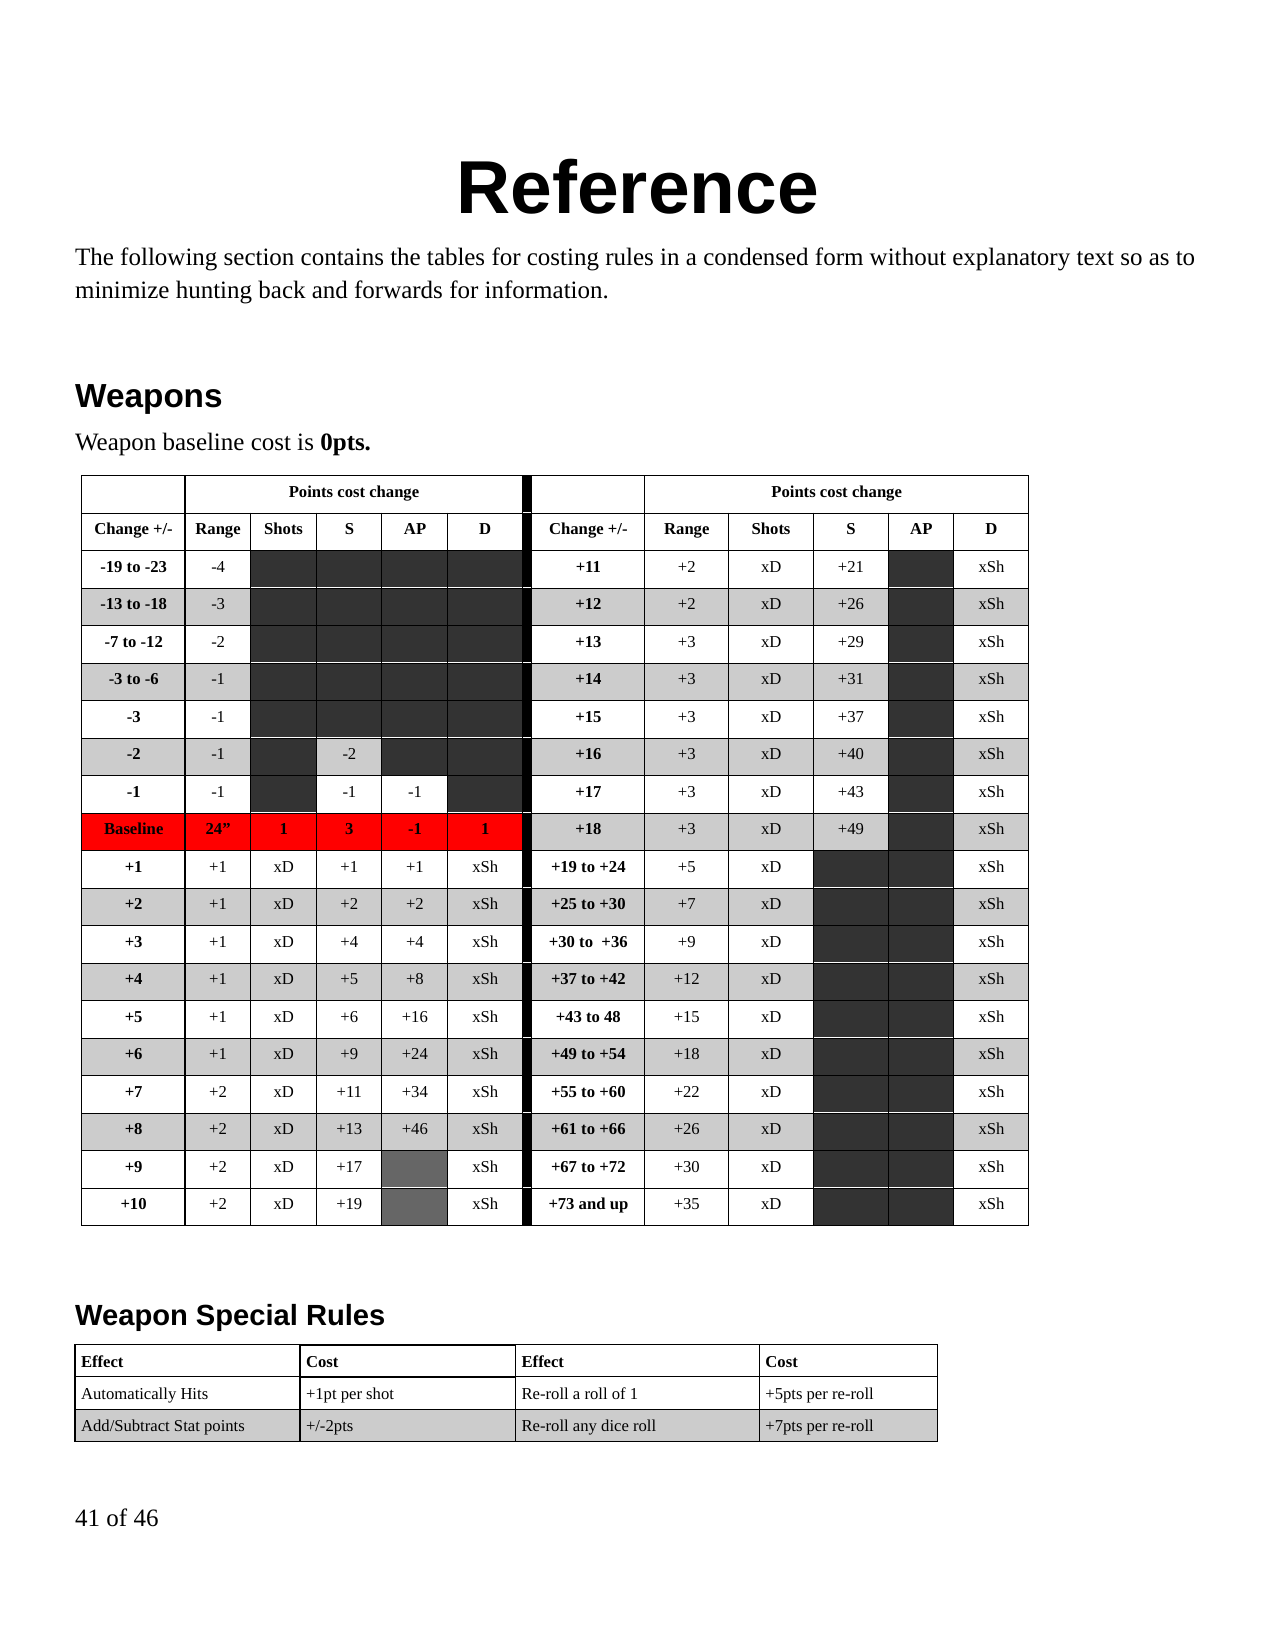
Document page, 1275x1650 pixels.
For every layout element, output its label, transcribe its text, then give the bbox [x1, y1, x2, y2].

table_cell +43 [814, 776, 888, 812]
table_cell [889, 739, 953, 775]
table_cell xSh [954, 776, 1028, 812]
table_cell +15 [532, 701, 644, 737]
table_cell [889, 664, 953, 700]
table_cell xSh [448, 1001, 522, 1037]
table_cell +8 [382, 964, 447, 1000]
table_cell xD [729, 1039, 813, 1075]
table_cell [889, 626, 953, 662]
table_cell xD [251, 1189, 316, 1225]
table_cell +17 [317, 1151, 381, 1187]
table_cell xSh [448, 1039, 522, 1075]
table_cell Add/Subtract Stat points [76, 1410, 299, 1441]
table_header Cost [301, 1346, 515, 1376]
table_cell xSh [954, 1001, 1028, 1037]
table_cell +7pts per re-roll [760, 1410, 937, 1441]
table_cell [814, 926, 888, 962]
table_cell [889, 1076, 953, 1112]
table_cell [889, 926, 953, 962]
table_cell [814, 889, 888, 925]
table_cell +49 [814, 814, 888, 850]
table_cell [889, 1039, 953, 1075]
table_cell [523, 551, 531, 587]
table_cell xSh [448, 1114, 522, 1150]
table_cell xSh [954, 626, 1028, 662]
table_cell +34 [382, 1076, 447, 1112]
table_cell [382, 1189, 447, 1225]
table_cell xD [251, 1076, 316, 1112]
table_cell xSh [954, 889, 1028, 925]
table_cell [523, 926, 531, 962]
table_cell +6 [317, 1001, 381, 1037]
table_cell +1 [382, 851, 447, 887]
table_cell -3 to -6 [82, 664, 184, 700]
table_cell -1 [186, 664, 250, 700]
table_cell Change +/- [532, 514, 644, 550]
table_cell xD [729, 1189, 813, 1225]
table_cell 24” [186, 814, 250, 850]
table_cell +29 [814, 626, 888, 662]
table_cell +4 [317, 926, 381, 962]
table_header Points cost change [645, 476, 1028, 512]
table_cell +2 [186, 1151, 250, 1187]
table_cell [523, 1039, 531, 1075]
table_cell +5 [645, 851, 728, 887]
table_cell +12 [532, 589, 644, 625]
table_cell [523, 964, 531, 1000]
table_cell [523, 776, 531, 812]
table_cell xSh [954, 814, 1028, 850]
table_cell +3 [645, 776, 728, 812]
table_cell Shots [251, 514, 316, 550]
table_cell +31 [814, 664, 888, 700]
table_cell xSh [954, 1151, 1028, 1187]
table_cell [448, 739, 522, 775]
table_cell +6 [82, 1039, 184, 1075]
table_cell +26 [814, 589, 888, 625]
table_cell [814, 1039, 888, 1075]
table_cell xD [729, 964, 813, 1000]
table_cell [523, 701, 531, 737]
table_cell xSh [954, 964, 1028, 1000]
table_header [523, 476, 531, 512]
table_cell [251, 776, 316, 812]
table_cell +3 [645, 701, 728, 737]
table_cell +21 [814, 551, 888, 587]
table_cell +14 [532, 664, 644, 700]
table_cell [251, 664, 316, 700]
table_cell xD [729, 551, 813, 587]
table_cell +4 [82, 964, 184, 1000]
table_cell [382, 589, 447, 625]
table_cell [382, 1151, 447, 1187]
table_cell xD [729, 701, 813, 737]
table_header Points cost change [186, 476, 522, 512]
table_cell +3 [645, 626, 728, 662]
table_cell [889, 964, 953, 1000]
table_cell xD [729, 1001, 813, 1037]
table_cell xD [251, 964, 316, 1000]
table_cell +1 [186, 926, 250, 962]
table_cell Shots [729, 514, 813, 550]
subtitle Reference [75, 143, 1200, 229]
table_cell xSh [954, 551, 1028, 587]
table_cell AP [382, 514, 447, 550]
table_cell [889, 1001, 953, 1037]
table_cell xSh [954, 1114, 1028, 1150]
table_cell -13 to -18 [82, 589, 184, 625]
table_cell +8 [82, 1114, 184, 1150]
table_cell +49 to +54 [532, 1039, 644, 1075]
table_cell D [448, 514, 522, 550]
table_cell [448, 626, 522, 662]
table_cell +7 [82, 1076, 184, 1112]
table_cell +1 [186, 1001, 250, 1037]
table_cell Change +/- [82, 514, 184, 550]
table_cell [889, 851, 953, 887]
table_cell xD [729, 1076, 813, 1112]
table_cell -4 [186, 551, 250, 587]
table_cell [814, 1076, 888, 1112]
table_cell +13 [532, 626, 644, 662]
table_cell +25 to +30 [532, 889, 644, 925]
table_cell [889, 889, 953, 925]
table_cell xSh [448, 889, 522, 925]
table_cell +24 [382, 1039, 447, 1075]
table_cell -2 [82, 739, 184, 775]
text The following section contains the tables for costing rules in a condensed form without explanatory text so as to minimize hunting back and forwards for information. [75, 242, 1200, 304]
table_cell 3 [317, 814, 381, 850]
table_cell Range [186, 514, 250, 550]
table_cell [889, 589, 953, 625]
table_cell +2 [317, 889, 381, 925]
table_cell xSh [954, 664, 1028, 700]
table_cell +3 [645, 814, 728, 850]
table_cell [523, 1189, 531, 1225]
table_cell +2 [645, 589, 728, 625]
table_cell +/-2pts [301, 1410, 515, 1441]
table_cell [382, 664, 447, 700]
table_cell xSh [954, 1189, 1028, 1225]
table_cell xD [251, 1151, 316, 1187]
table_cell [889, 701, 953, 737]
table_cell +10 [82, 1189, 184, 1225]
table_header Effect [76, 1345, 299, 1376]
table_cell [889, 1151, 953, 1187]
table_cell [317, 701, 381, 737]
table_cell +15 [645, 1001, 728, 1037]
table_cell -2 [186, 626, 250, 662]
table_cell [523, 851, 531, 887]
table_cell +11 [532, 551, 644, 587]
table_cell [523, 664, 531, 700]
table_cell [382, 701, 447, 737]
table_cell xSh [954, 926, 1028, 962]
table_cell +2 [186, 1076, 250, 1112]
table_cell +1 [186, 851, 250, 887]
table_header [82, 476, 184, 512]
table_cell +73 and up [532, 1189, 644, 1225]
table_cell +5 [82, 1001, 184, 1037]
table_cell +19 to +24 [532, 851, 644, 887]
table_cell -1 [186, 701, 250, 737]
table_cell xSh [448, 964, 522, 1000]
table_cell +22 [645, 1076, 728, 1112]
table_cell AP [889, 514, 953, 550]
table_cell [251, 551, 316, 587]
table_cell -1 [382, 776, 447, 812]
table_cell +2 [82, 889, 184, 925]
table_cell [523, 626, 531, 662]
table_cell xSh [954, 739, 1028, 775]
table_cell [523, 889, 531, 925]
table_cell [814, 1001, 888, 1037]
table_cell +9 [82, 1151, 184, 1187]
table_cell S [317, 514, 381, 550]
table_cell S [814, 514, 888, 550]
table_cell +3 [82, 926, 184, 962]
table_cell +18 [532, 814, 644, 850]
table_cell xSh [448, 1151, 522, 1187]
table_cell -1 [82, 776, 184, 812]
table_cell [523, 1076, 531, 1112]
table_cell +9 [645, 926, 728, 962]
table_cell [382, 626, 447, 662]
table_cell [523, 514, 531, 550]
table_cell xSh [448, 1189, 522, 1225]
table_cell +55 to +60 [532, 1076, 644, 1112]
table_cell xSh [954, 701, 1028, 737]
table_cell [448, 664, 522, 700]
table_cell +30 [645, 1151, 728, 1187]
table_cell xSh [954, 1076, 1028, 1112]
table_cell [889, 1114, 953, 1150]
table_cell xD [251, 889, 316, 925]
table_cell [889, 776, 953, 812]
subtitle Weapon Special Rules [75, 1298, 1200, 1332]
table_cell +17 [532, 776, 644, 812]
table_cell [889, 814, 953, 850]
table_cell xD [251, 926, 316, 962]
table_cell [448, 589, 522, 625]
table_cell +1 [317, 851, 381, 887]
table_cell [251, 701, 316, 737]
table_cell [523, 589, 531, 625]
table_cell -3 [82, 701, 184, 737]
table_cell +26 [645, 1114, 728, 1150]
table_cell +67 to +72 [532, 1151, 644, 1187]
table_cell +2 [186, 1114, 250, 1150]
table_cell xD [729, 589, 813, 625]
table_cell +16 [532, 739, 644, 775]
table_cell [889, 551, 953, 587]
table_cell [382, 739, 447, 775]
table_cell +37 to +42 [532, 964, 644, 1000]
table_cell +1 [186, 964, 250, 1000]
table_cell xD [251, 1114, 316, 1150]
table_cell [448, 551, 522, 587]
table_cell +5 [317, 964, 381, 1000]
table_cell xSh [448, 851, 522, 887]
table_cell xD [729, 1151, 813, 1187]
table_cell [251, 739, 316, 775]
table_cell +16 [382, 1001, 447, 1037]
table_cell +30 to +36 [532, 926, 644, 962]
table_cell +19 [317, 1189, 381, 1225]
table_cell -19 to -23 [82, 551, 184, 587]
table_cell [814, 1189, 888, 1225]
table_cell [889, 1189, 953, 1225]
table_cell [814, 964, 888, 1000]
table_header Cost [760, 1345, 937, 1376]
table_cell [317, 551, 381, 587]
table_cell +46 [382, 1114, 447, 1150]
table_cell +35 [645, 1189, 728, 1225]
table_cell xSh [954, 851, 1028, 887]
table_cell +1pt per shot [301, 1378, 515, 1408]
table_cell [814, 851, 888, 887]
table_cell xD [729, 926, 813, 962]
table_cell Re-roll a roll of 1 [516, 1377, 759, 1408]
table_cell Re-roll any dice roll [516, 1410, 759, 1441]
table_cell xD [251, 1039, 316, 1075]
subtitle Weapons [75, 376, 1200, 415]
table_cell +2 [186, 1189, 250, 1225]
table_cell +1 [82, 851, 184, 887]
table_cell 1 [251, 814, 316, 850]
table_cell xD [729, 889, 813, 925]
table_cell +18 [645, 1039, 728, 1075]
table_cell [382, 551, 447, 587]
table_cell Automatically Hits [76, 1377, 299, 1408]
table_cell +40 [814, 739, 888, 775]
table_cell +12 [645, 964, 728, 1000]
table_cell [523, 814, 531, 850]
table_cell +2 [645, 551, 728, 587]
table_cell +7 [645, 889, 728, 925]
table_cell xSh [448, 1076, 522, 1112]
table_cell +3 [645, 739, 728, 775]
table_cell 1 [448, 814, 522, 850]
table_cell [317, 626, 381, 662]
table_cell xSh [448, 926, 522, 962]
table_cell -1 [186, 739, 250, 775]
table_cell D [954, 514, 1028, 550]
table_cell +11 [317, 1076, 381, 1112]
table_cell [317, 589, 381, 625]
table_cell +3 [645, 664, 728, 700]
table_cell [448, 776, 522, 812]
table_cell -2 [317, 739, 381, 775]
table_cell [814, 1151, 888, 1187]
table_cell -1 [317, 776, 381, 812]
table_header Effect [516, 1345, 759, 1376]
table_cell +43 to 48 [532, 1001, 644, 1037]
table_cell +2 [382, 889, 447, 925]
table_cell [523, 739, 531, 775]
table_cell xD [251, 851, 316, 887]
text Weapon baseline cost is 0pts. [75, 427, 1200, 456]
table_cell -1 [186, 776, 250, 812]
table_cell [523, 1151, 531, 1187]
table_cell +4 [382, 926, 447, 962]
table_cell -1 [382, 814, 447, 850]
table_cell xD [251, 1001, 316, 1037]
table_cell [251, 589, 316, 625]
table_cell xD [729, 664, 813, 700]
table_cell xD [729, 776, 813, 812]
table_header [532, 476, 644, 512]
table_cell xD [729, 739, 813, 775]
table_cell xD [729, 626, 813, 662]
table_cell xD [729, 814, 813, 850]
table_cell -3 [186, 589, 250, 625]
table_cell +1 [186, 1039, 250, 1075]
table_cell Range [645, 514, 728, 550]
table_cell +13 [317, 1114, 381, 1150]
table_cell [814, 1114, 888, 1150]
table_cell -7 to -12 [82, 626, 184, 662]
table_cell Baseline [82, 814, 184, 850]
table_cell [523, 1114, 531, 1150]
table_cell [317, 664, 381, 700]
table_cell xD [729, 851, 813, 887]
table_cell xD [729, 1114, 813, 1150]
table_cell xSh [954, 589, 1028, 625]
table_cell +37 [814, 701, 888, 737]
table_cell +1 [186, 889, 250, 925]
table_cell +9 [317, 1039, 381, 1075]
table_cell xSh [954, 1039, 1028, 1075]
table_cell [448, 701, 522, 737]
table_cell [251, 626, 316, 662]
table_cell +61 to +66 [532, 1114, 644, 1150]
table_cell [523, 1001, 531, 1037]
table_cell +5pts per re-roll [760, 1377, 937, 1408]
